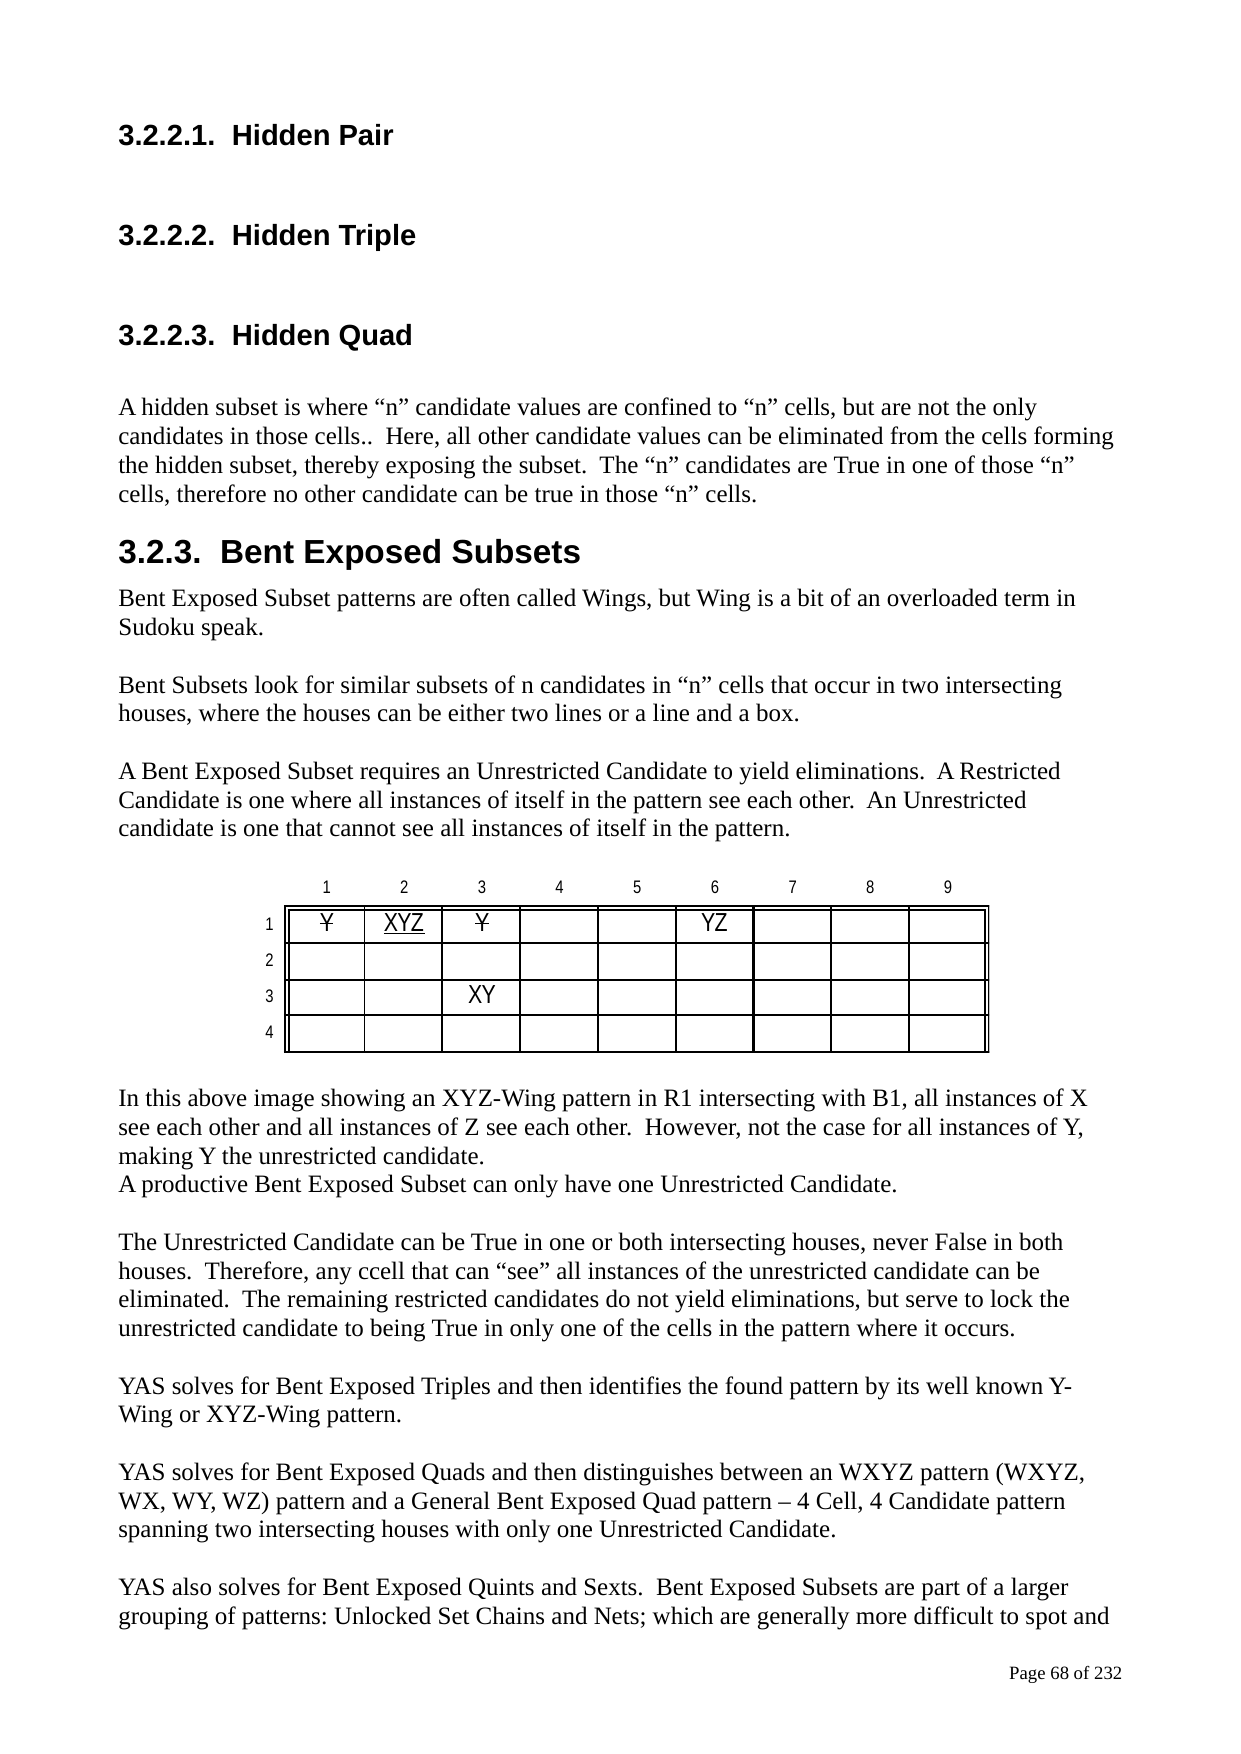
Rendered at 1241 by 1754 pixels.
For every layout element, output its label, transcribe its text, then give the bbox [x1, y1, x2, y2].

subtitle Hidden Pair [118, 118, 1122, 152]
text YAS also solves for Bent Exposed Quints and Sexts. Bent Exposed Subsets are part of a larger grouping of patterns: Unlocked Set Chains and Nets; which are generally more difficult to spot and [118, 1572, 1122, 1629]
subtitle Hidden Triple [118, 218, 1122, 251]
text In this above image showing an XYZ-Wing pattern in R1 intersecting with B1, all instances of X see each other and all instances of Z see each other. However, not the case for all instances of Y, making Y the unrestricted candidate. [118, 1083, 1122, 1169]
text YAS solves for Bent Exposed Quads and then distinguishes between an WXYZ pattern (WXYZ, WX, WY, WZ) pattern and a General Bent Exposed Quad pattern – 4 Cell, 4 Candidate pattern spanning two intersecting houses with only one Unrestricted Candidate. [118, 1457, 1122, 1543]
subtitle Hidden Quad [118, 318, 1122, 351]
text Bent Subsets look for similar subsets of n candidates in “n” cells that occur in two intersecting houses, where the houses can be either two lines or a line and a box. [118, 670, 1122, 727]
text The Unrestricted Candidate can be True in one or both intersecting houses, never False in both houses. Therefore, any ccell that can “see” all instances of the unrestricted candidate can be eliminated. The remaining restricted candidates do not yield eliminations, but serve to lock the unrestricted candidate to being True in only one of the cells in the pattern where it occurs. [118, 1227, 1122, 1342]
text A Bent Exposed Subset requires an Unrestricted Candidate to yield eliminations. A Restricted Candidate is one where all instances of itself in the pattern see each other. An Unrestricted candidate is one that cannot see all instances of itself in the pattern. [118, 756, 1122, 842]
text Bent Exposed Subset patterns are often called Wings, but Wing is a bit of an overloaded term in Sudoku speak. [118, 583, 1122, 641]
text A hidden subset is where “n” candidate values are confined to “n” cells, but are not the only candidates in those cells.. Here, all other candidate values can be eliminated from the cells forming the hidden subset, thereby exposing the subset. The “n” candidates are True in one of those “n” cells, therefore no other candidate can be true in those “n” cells. [118, 392, 1122, 507]
text A productive Bent Exposed Subset can only have one Unrestricted Candidate. [118, 1169, 1122, 1198]
text YAS solves for Bent Exposed Triples and then identifies the found pattern by its well known Y-Wing or XYZ-Wing pattern. [118, 1371, 1122, 1428]
subtitle Bent Exposed Subsets [118, 532, 1122, 571]
